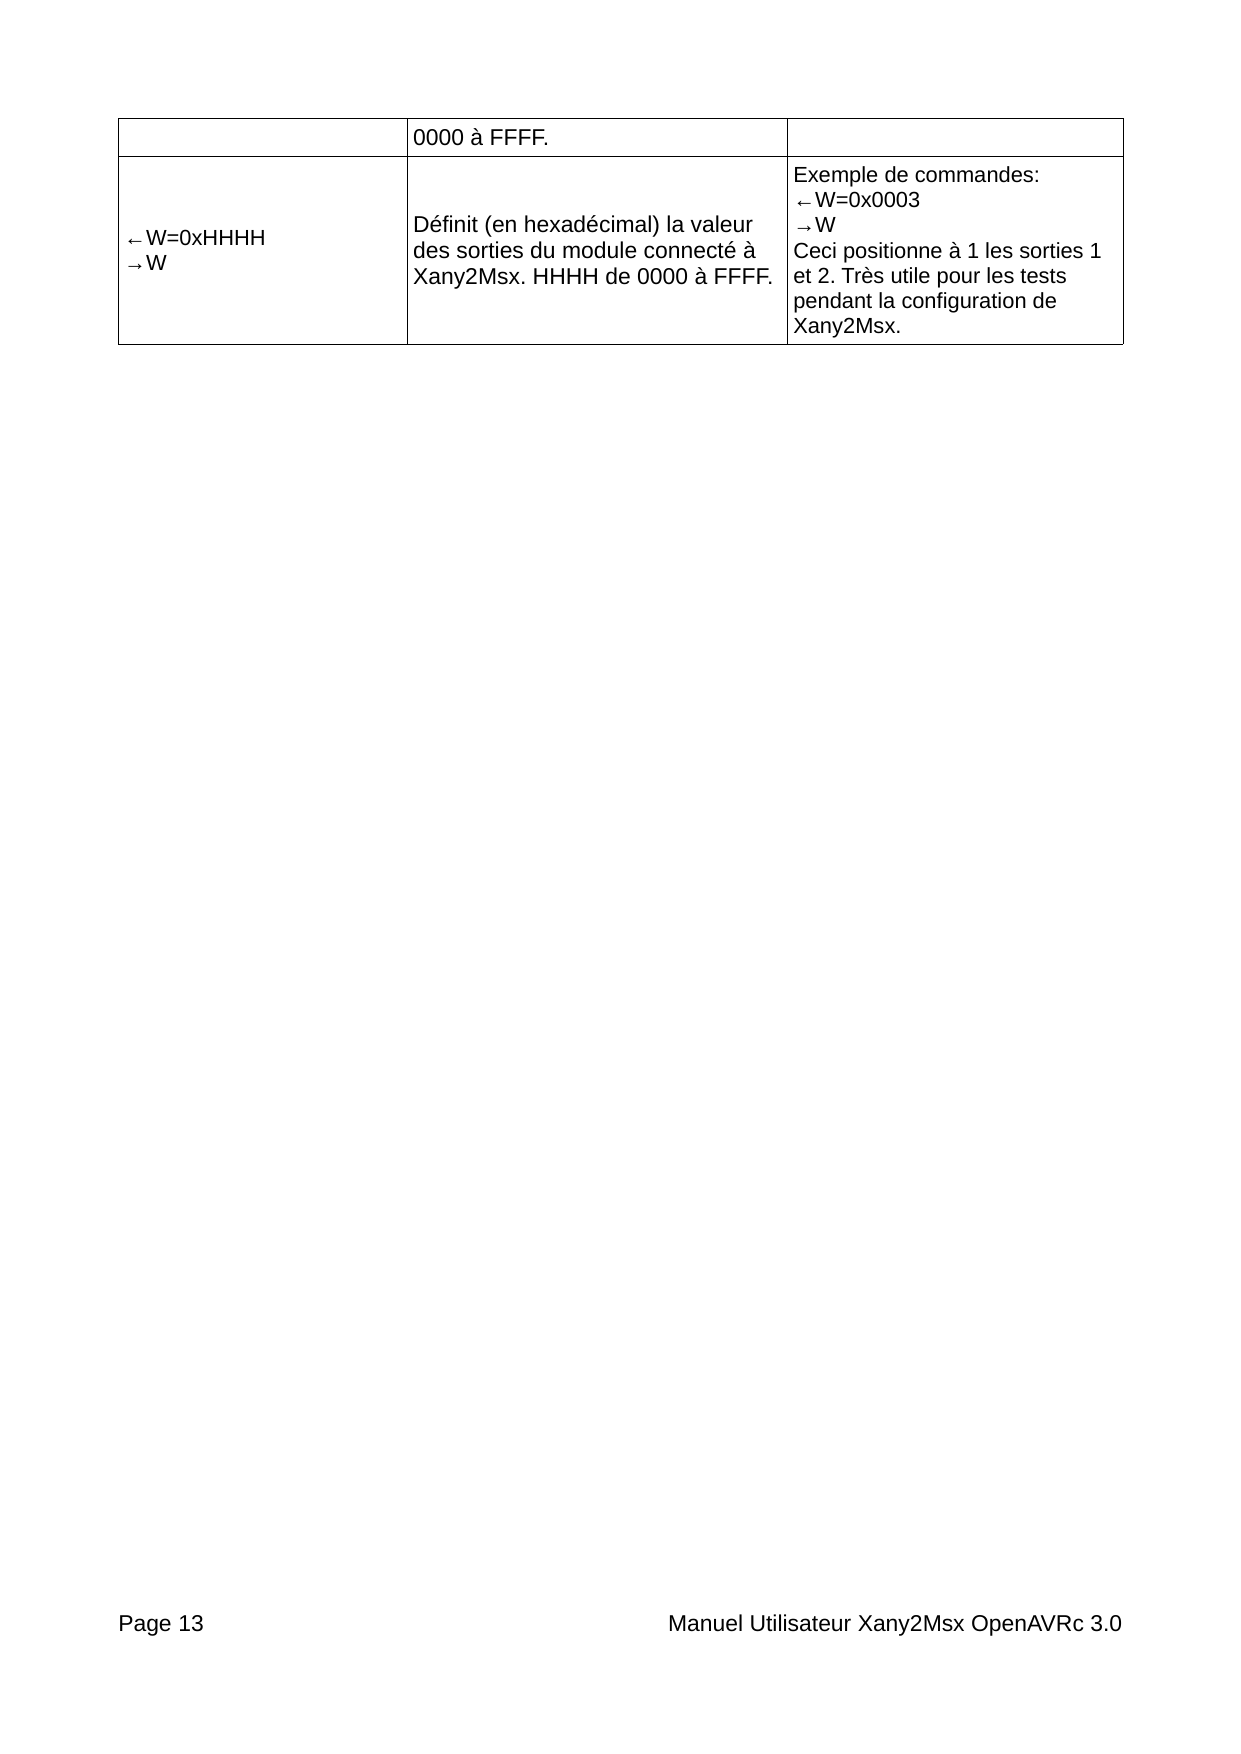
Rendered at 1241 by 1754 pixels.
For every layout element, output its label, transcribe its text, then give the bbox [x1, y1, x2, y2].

table_cell 0000 à FFFF. [408, 119, 787, 156]
table_cell [119, 119, 407, 156]
table_cell [788, 119, 1123, 156]
table_cell Exemple de commandes: ←W=0x0003 →W Ceci positionne à 1 les sorties 1 et 2. Très utile pour les tests pendant la configuration de Xany2Msx. [788, 157, 1123, 344]
table_cell ←W=0xHHHH →W [119, 157, 407, 344]
table_cell Définit (en hexadécimal) la valeur des sorties du module connecté à Xany2Msx. HHHH de 0000 à FFFF. [408, 157, 787, 344]
